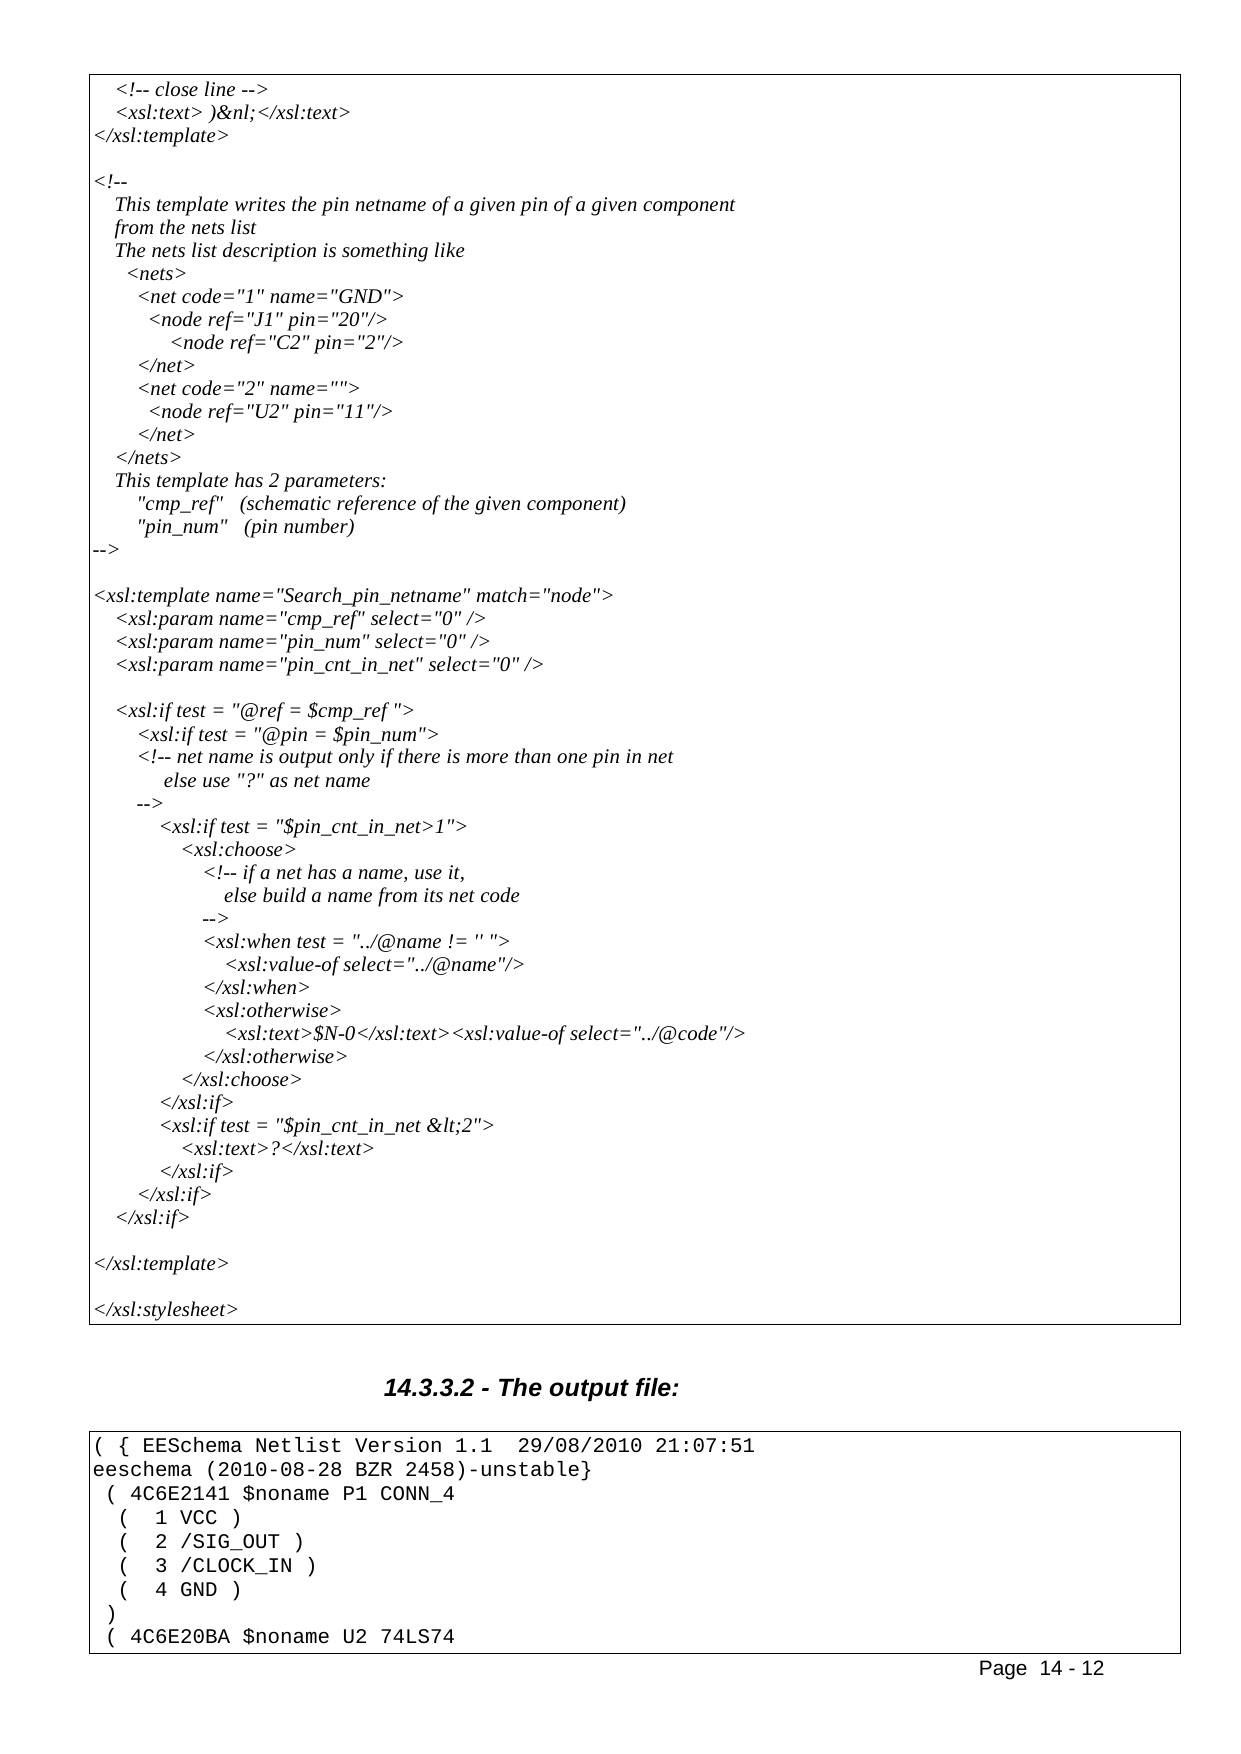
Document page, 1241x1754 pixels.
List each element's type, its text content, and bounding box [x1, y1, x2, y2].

text <xsl:choose> [90, 833, 1180, 857]
text eeschema (2010-08-28 BZR 2458)-unstable} [90, 1455, 1180, 1479]
text <node ref="U2" pin="11"/> [90, 396, 1180, 419]
text </net> [90, 419, 1180, 442]
text This template has 2 parameters: [90, 465, 1180, 488]
text <xsl:text>?</xsl:text> [90, 1133, 1180, 1156]
text This template writes the pin netname of a given pin of a given component [90, 189, 1180, 212]
subtitle The output file: [310, 1373, 1181, 1401]
text </xsl:if> [90, 1179, 1180, 1202]
text </xsl:template> [90, 120, 1180, 147]
text ( 2 /SIG_OUT ) [90, 1527, 1180, 1551]
text ( 4C6E2141 $noname P1 CONN_4 [90, 1479, 1180, 1503]
text ( 3 /CLOCK_IN ) [90, 1551, 1180, 1574]
text ( 1 VCC ) [90, 1503, 1180, 1527]
text <xsl:value-of select="../@name"/> [90, 949, 1180, 972]
text from the nets list [90, 212, 1180, 235]
text <xsl:otherwise> [90, 995, 1180, 1018]
text "cmp_ref" (schematic reference of the given component) [90, 488, 1180, 511]
text <!-- if a net has a name, use it, [90, 857, 1180, 879]
text ( 4 GND ) [90, 1574, 1180, 1598]
text "pin_num" (pin number) [90, 511, 1180, 534]
text <xsl:param name="pin_num" select="0" /> [90, 626, 1180, 649]
text <node ref="C2" pin="2"/> [90, 327, 1180, 350]
text else use "?" as net name [90, 764, 1180, 787]
text </nets> [90, 442, 1180, 465]
text </net> [90, 350, 1180, 373]
text </xsl:if> [90, 1156, 1180, 1179]
text <xsl:text>$N-0</xsl:text><xsl:value-of select="../@code"/> [90, 1018, 1180, 1041]
text <xsl:if test = "@pin = $pin_num"> [90, 718, 1180, 741]
text The nets list description is something like [90, 235, 1180, 258]
text <xsl:param name="pin_cnt_in_net" select="0" /> [90, 649, 1180, 676]
text </xsl:choose> [90, 1064, 1180, 1087]
text <!-- [90, 166, 1180, 189]
text <node ref="J1" pin="20"/> [90, 304, 1180, 327]
text <xsl:if test = "$pin_cnt_in_net &lt;2"> [90, 1110, 1180, 1133]
text <xsl:if test = "@ref = $cmp_ref "> [90, 695, 1180, 718]
text <xsl:param name="cmp_ref" select="0" /> [90, 603, 1180, 626]
text --> [90, 903, 1180, 926]
text ( { EESchema Netlist Version 1.1 29/08/2010 21:07:51 [90, 1432, 1180, 1455]
text </xsl:when> [90, 972, 1180, 995]
text <!-- net name is output only if there is more than one pin in net [90, 741, 1180, 764]
text <net code="1" name="GND"> [90, 281, 1180, 304]
text </xsl:otherwise> [90, 1041, 1180, 1064]
text <xsl:if test = "$pin_cnt_in_net>1"> [90, 811, 1180, 833]
text </xsl:stylesheet> [90, 1294, 1180, 1324]
text ) [90, 1598, 1180, 1622]
text <xsl:when test = "../@name != '' "> [90, 926, 1180, 949]
text ( 4C6E20BA $noname U2 74LS74 [90, 1622, 1180, 1653]
text <xsl:text> )&nl;</xsl:text> [90, 97, 1180, 120]
text </xsl:if> [90, 1202, 1180, 1229]
text else build a name from its net code [90, 879, 1180, 903]
text <!-- close line --> [90, 75, 1180, 97]
text <xsl:template name="Search_pin_netname" match="node"> [90, 580, 1180, 603]
text --> [90, 787, 1180, 811]
text </xsl:if> [90, 1087, 1180, 1110]
text <nets> [90, 258, 1180, 281]
text </xsl:template> [90, 1248, 1180, 1275]
text --> [90, 534, 1180, 561]
text <net code="2" name=""> [90, 373, 1180, 396]
